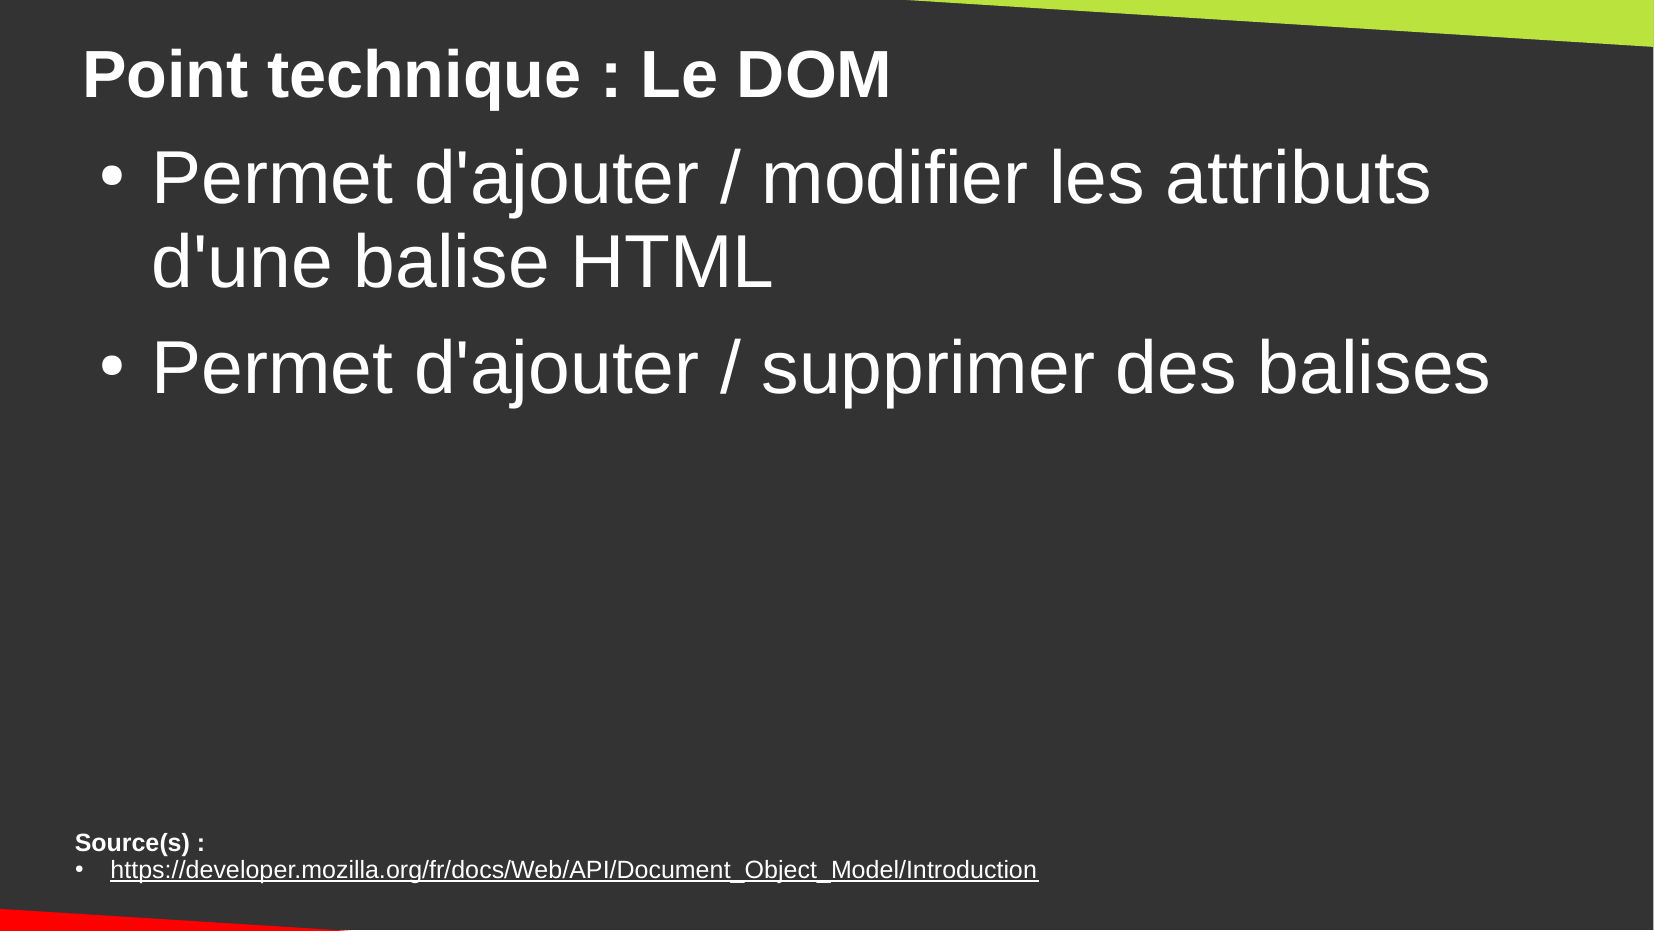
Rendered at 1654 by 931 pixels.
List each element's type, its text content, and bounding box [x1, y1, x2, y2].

title Point technique : Le DOM [82, 37, 1571, 114]
text_box [0, 908, 352, 931]
text_box Source(s) : https://developer.mozilla.org/fr/docs/Web/API/Document_Object_Model/Introduction [60, 820, 1583, 920]
list Permet d'ajouter / modifier les attributs d'une balise HTML Permet d'ajouter / supprimer des balises [80, 135, 1620, 697]
text_box [906, 0, 1654, 47]
